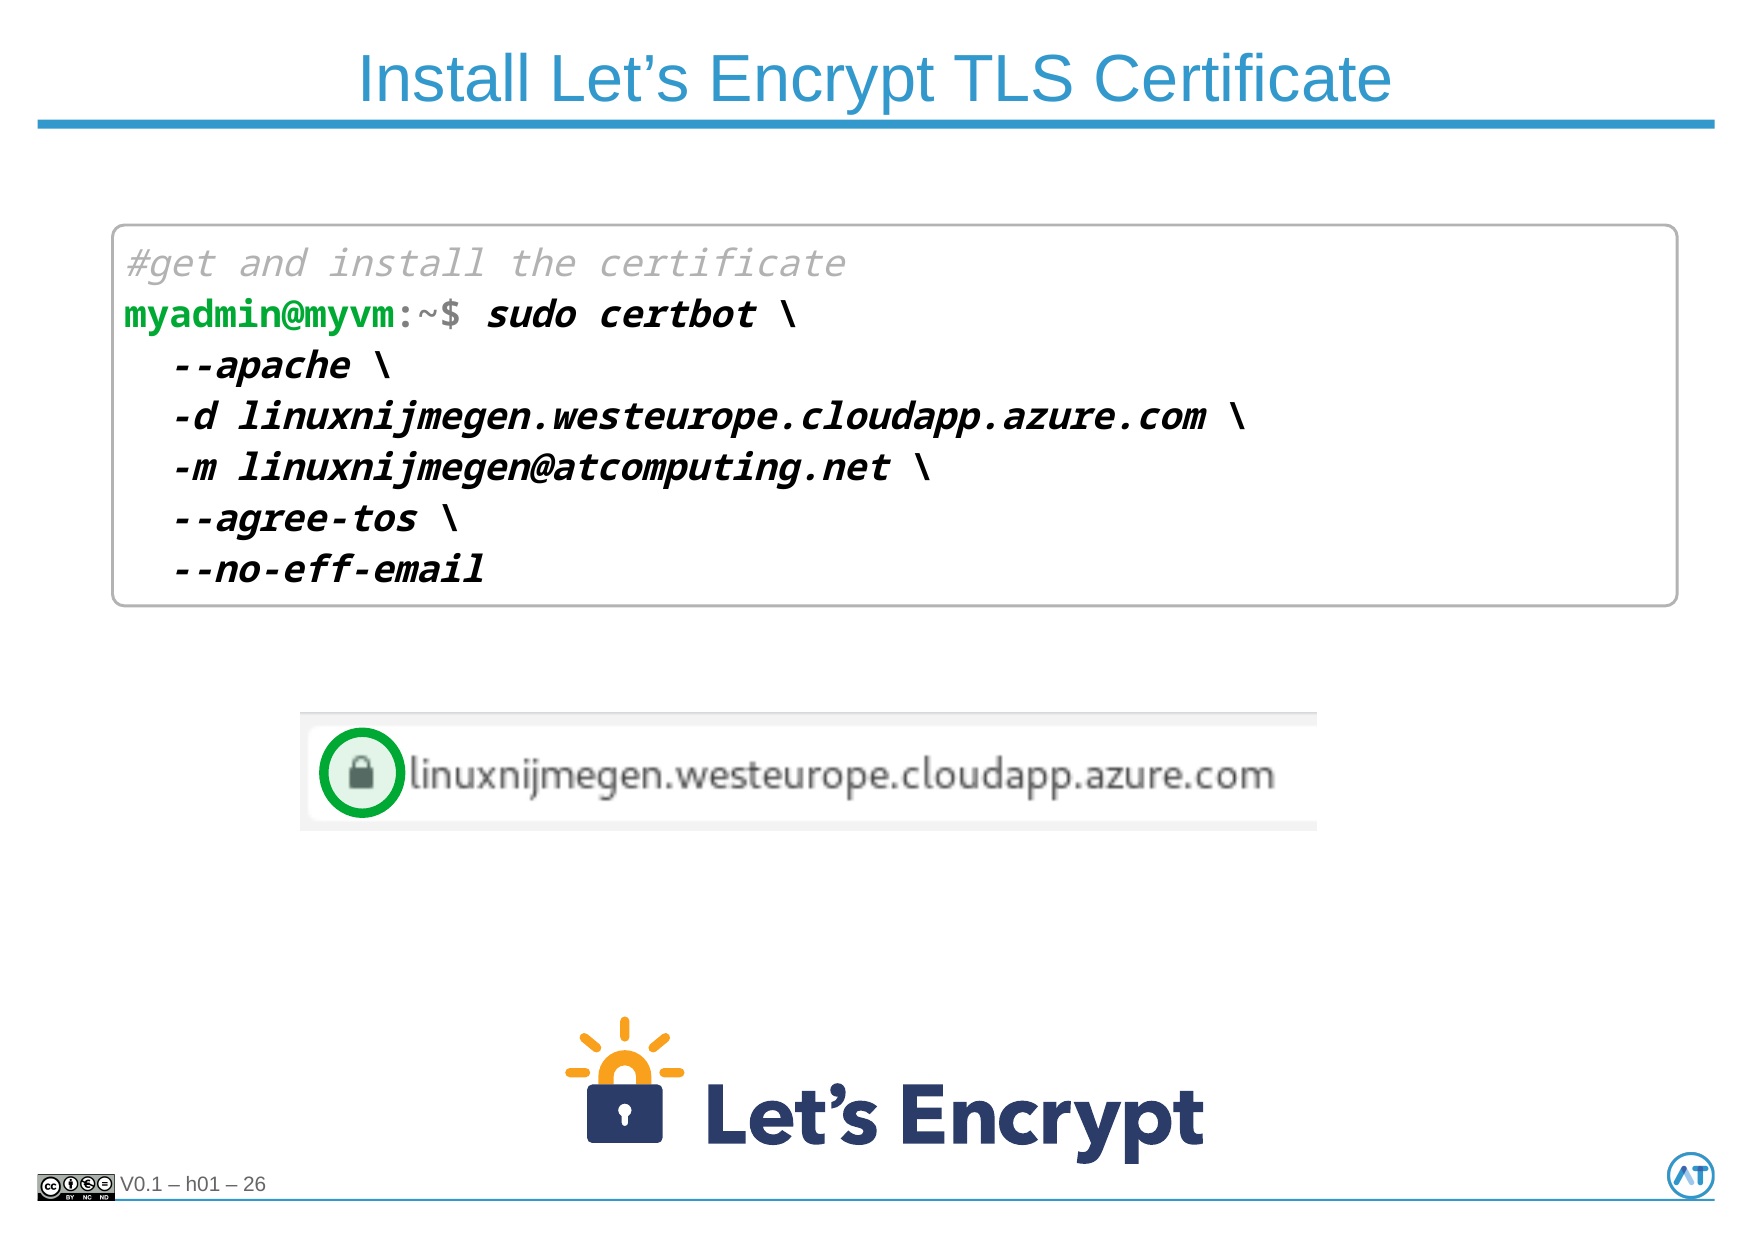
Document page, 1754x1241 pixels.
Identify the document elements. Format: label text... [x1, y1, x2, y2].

picture [37, 1174, 115, 1201]
text_box [323, 732, 401, 814]
title Install Let’s Encrypt TLS Certificate [37, 37, 1715, 120]
text_box #get and install the certificate myadmin@myvm:~$ sudo certbot \ --apache \ -d linuxnijmegen.westeurope.cloudapp.azure.com \ -m linuxnijmegen@atcomputing.net \ --agree-tos \ --no-eff-email [112, 225, 1678, 606]
picture [1667, 1152, 1715, 1199]
picture [300, 712, 1317, 831]
picture [562, 1012, 1206, 1168]
